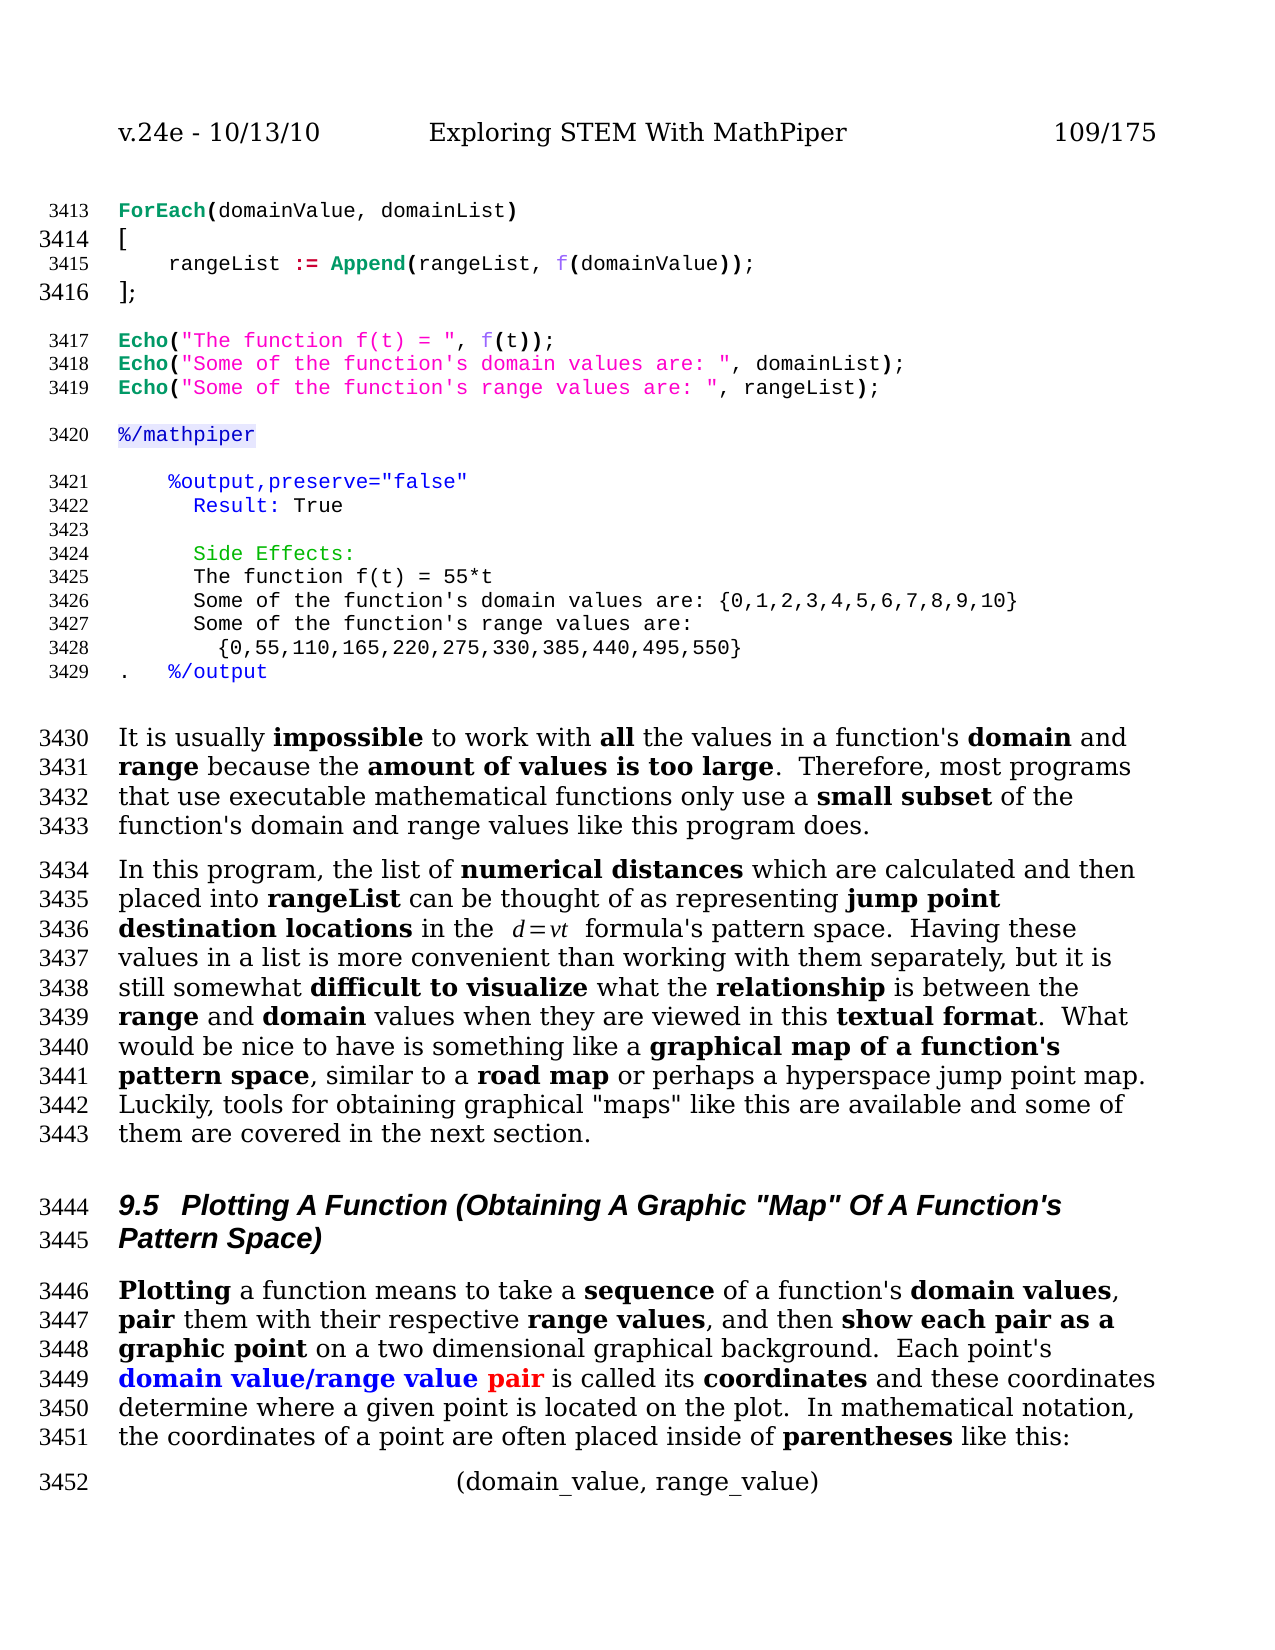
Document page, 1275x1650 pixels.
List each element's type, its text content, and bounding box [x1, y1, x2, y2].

text . %/output [118, 661, 1157, 684]
text Echo("The function f(t) = ", f(t)); [118, 330, 1157, 353]
text Echo("Some of the function's range values are: ", rangeList); [118, 377, 1157, 401]
text Result: True [118, 495, 1157, 519]
text %/mathpiper [118, 424, 1157, 448]
text Echo("Some of the function's domain values are: ", domainList); [118, 353, 1157, 377]
text In this program, the list of numerical distances which are calculated and then placed into rangeList can be thought of as representing jump point destination locations in theformula's pattern space. Having these values in a list is more convenient than working with them separately, but it is still somewhat difficult to visualize what the relationship is between the range and domain values when they are viewed in this textual format. What would be nice to have is something like a graphical map of a function's pattern space, similar to a road map or perhaps a hyperspace jump point map. Luckily, tools for obtaining graphical "maps" like this are available and some of them are covered in the next section. [118, 855, 1157, 1149]
subtitle Plotting A Function (Obtaining A Graphic "Map" Of A Function's Pattern Space) [118, 1188, 1157, 1255]
text Plotting a function means to take a sequence of a function's domain values, pair them with their respective range values, and then show each pair as a graphic point on a two dimensional graphical background. Each point's domain value/range value pair is called its coordinates and these coordinates determine where a given point is located on the plot. In mathematical notation, the coordinates of a point are often placed inside of parentheses like this: [118, 1276, 1157, 1452]
text {0,55,110,165,220,275,330,385,440,495,550} [118, 637, 1157, 661]
text Side Effects: [118, 542, 1157, 566]
text ForEach(domainValue, domainList) [118, 200, 1157, 224]
text Some of the function's range values are: [118, 613, 1157, 637]
text %output,preserve="false" [118, 472, 1157, 495]
text rangeList := Append(rangeList, f(domainValue)); [118, 253, 1157, 277]
text The function f(t) = 55*t [118, 566, 1157, 590]
text [ [118, 224, 1157, 253]
text It is usually impossible to work with all the values in a function's domain and range because the amount of values is too large. Therefore, most programs that use executable mathematical functions only use a small subset of the function's domain and range values like this program does. [118, 723, 1157, 840]
text (domain_value, range_value) [118, 1467, 1157, 1496]
text ]; [118, 277, 1157, 306]
text Some of the function's domain values are: {0,1,2,3,4,5,6,7,8,9,10} [118, 590, 1157, 613]
